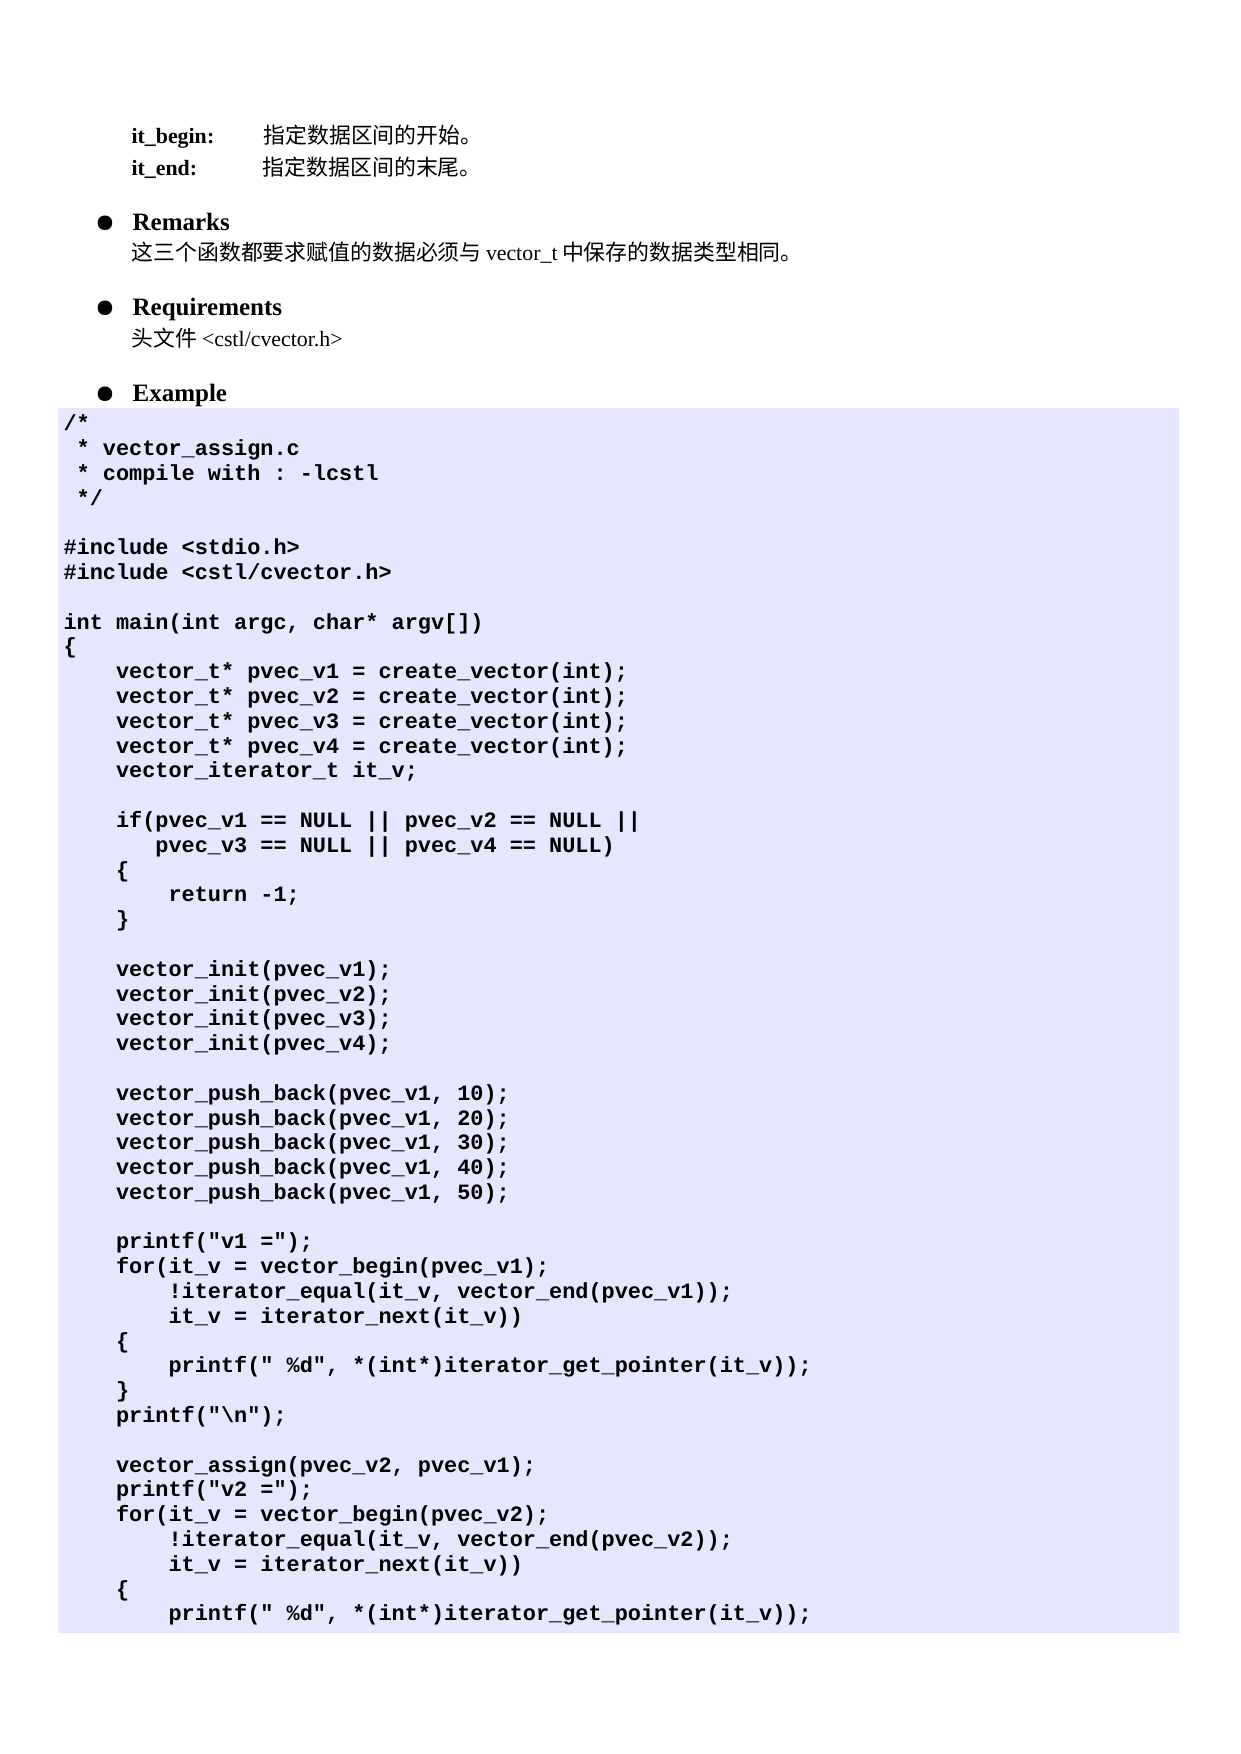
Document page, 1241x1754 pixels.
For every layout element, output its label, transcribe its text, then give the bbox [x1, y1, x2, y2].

list Requirements [95, 292, 1179, 321]
text 这三个函数都要求赋值的数据必须与vector_t中保存的数据类型相同。 [57, 235, 1179, 267]
text it_end: 指定数据区间的末尾。 [57, 150, 1179, 181]
text it_begin: 指定数据区间的开始。 [57, 118, 1179, 150]
text 头文件 <cstl/cvector.h> [57, 321, 1179, 353]
table_header /* * vector_assign.c * compile with : -lcstl */ #include <stdio.h> #include <cstl/cvector.h> int main(int argc, char* argv[]) { vector_t* pvec_v1 = create_vector(int); vector_t* pvec_v2 = create_vector(int); vector_t* pvec_v3 = create_vector(int); vector_t* pvec_v4 = create_vector(int); vector_iterator_t it_v; if(pvec_v1 == NULL || pvec_v2 == NULL || pvec_v3 == NULL || pvec_v4 == NULL) { return -1; } vector_init(pvec_v1); vector_init(pvec_v2); vector_init(pvec_v3); vector_init(pvec_v4); vector_push_back(pvec_v1, 10); vector_push_back(pvec_v1, 20); vector_push_back(pvec_v1, 30); vector_push_back(pvec_v1, 40); vector_push_back(pvec_v1, 50); printf("v1 ="); for(it_v = vector_begin(pvec_v1); !iterator_equal(it_v, vector_end(pvec_v1)); it_v = iterator_next(it_v)) { printf(" %d", *(int*)iterator_get_pointer(it_v)); } printf("\n"); vector_assign(pvec_v2, pvec_v1); printf("v2 ="); for(it_v = vector_begin(pvec_v2); !iterator_equal(it_v, vector_end(pvec_v2)); it_v = iterator_next(it_v)) { printf(" %d", *(int*)iterator_get_pointer(it_v)); [58, 408, 1179, 1633]
list Remarks [95, 207, 1179, 235]
list Example [95, 378, 1179, 407]
